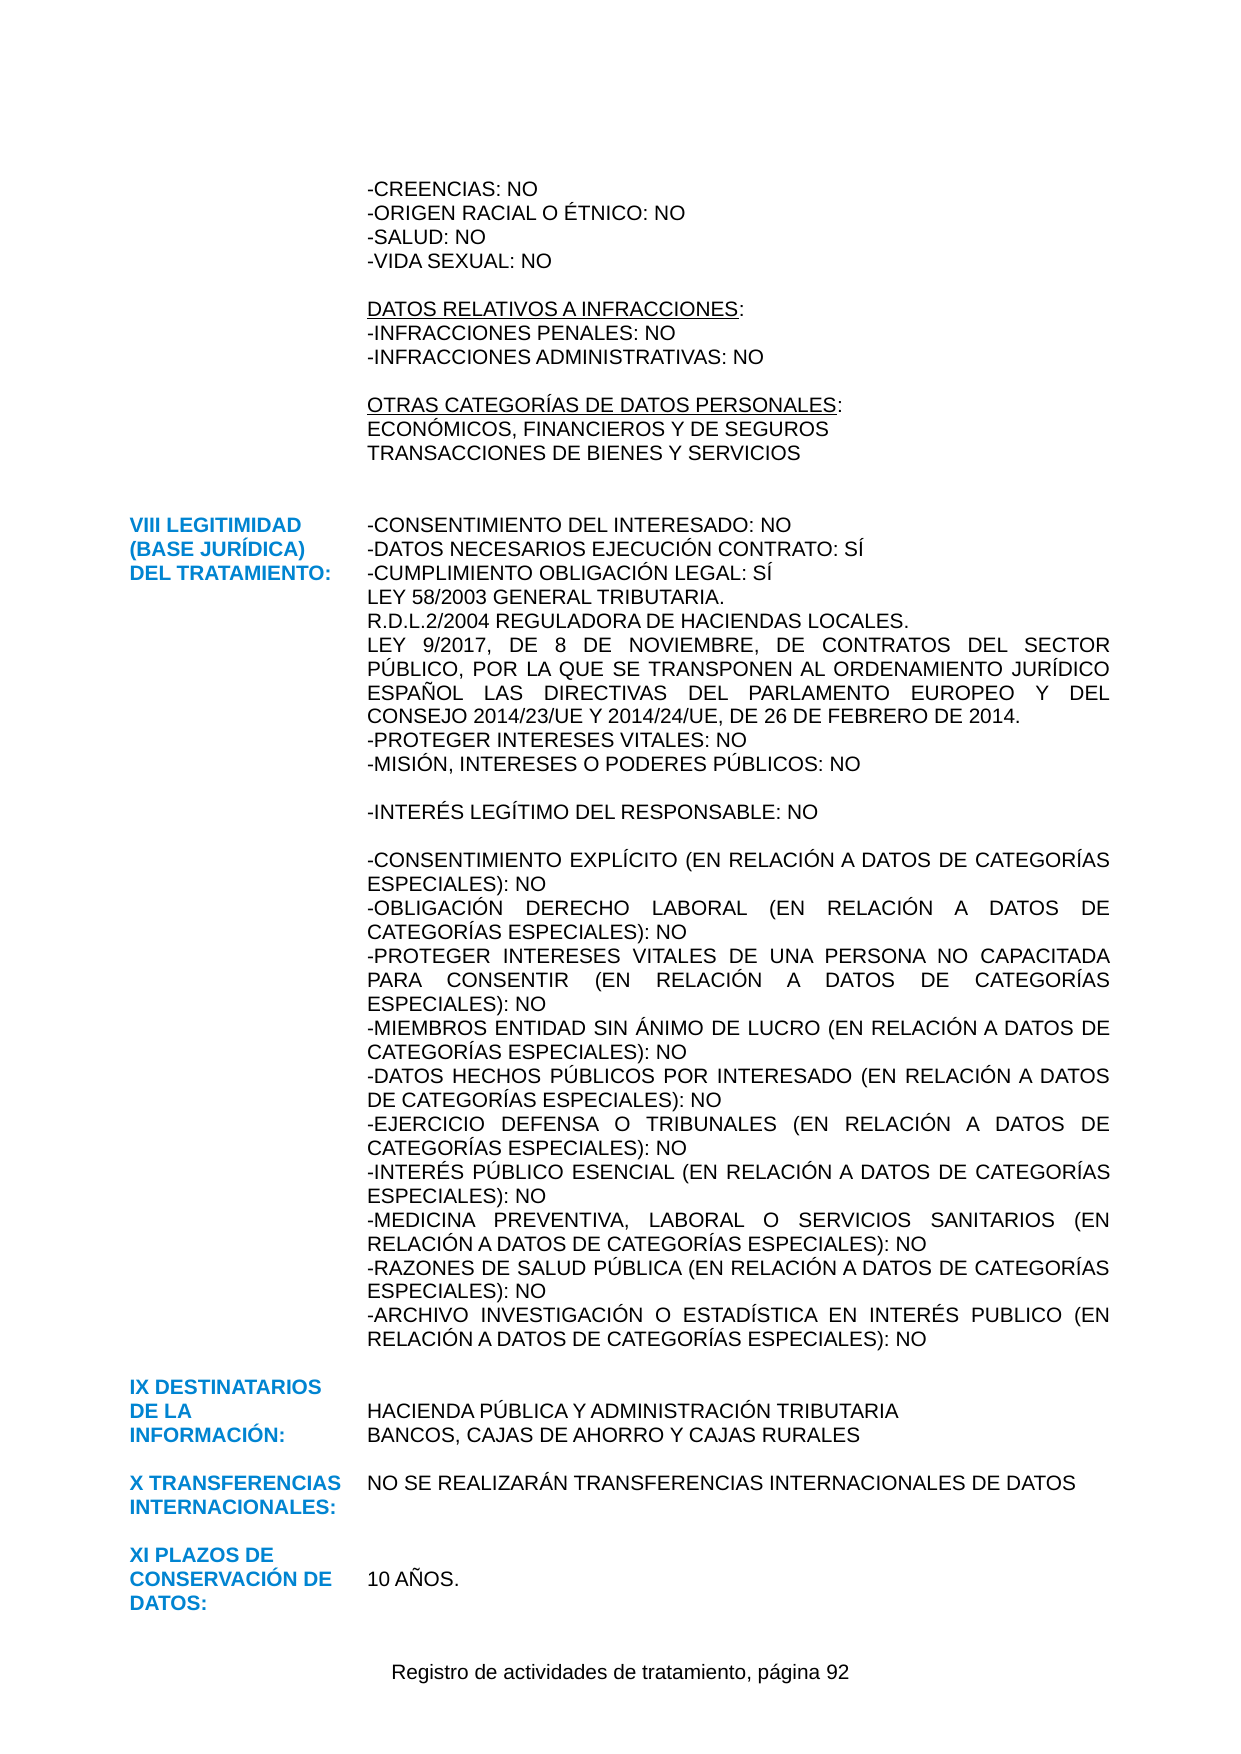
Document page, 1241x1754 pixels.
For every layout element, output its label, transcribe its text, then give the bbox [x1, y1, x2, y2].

table_cell HACIENDA PÚBLICA Y ADMINISTRACIÓN TRIBUTARIA BANCOS, CAJAS DE AHORRO Y CAJAS RURALES [356, 1375, 1122, 1471]
table_cell -CONSENTIMIENTO DEL INTERESADO: NO -DATOS NECESARIOS EJECUCIÓN CONTRATO: SÍ -CUMPLIMIENTO OBLIGACIÓN LEGAL: SÍ LEY 58/2003 GENERAL TRIBUTARIA. R.D.L.2/2004 REGULADORA DE HACIENDAS LOCALES. LEY 9/2017, DE 8 DE NOVIEMBRE, DE CONTRATOS DEL SECTOR PÚBLICO, POR LA QUE SE TRANSPONEN AL ORDENAMIENTO JURÍDICO ESPAÑOL LAS DIRECTIVAS DEL PARLAMENTO EUROPEO Y DEL CONSEJO 2014/23/UE Y 2014/24/UE, DE 26 DE FEBRERO DE 2014. -PROTEGER INTERESES VITALES: NO -MISIÓN, INTERESES O PODERES PÚBLICOS: NO -INTERÉS LEGÍTIMO DEL RESPONSABLE: NO -CONSENTIMIENTO EXPLÍCITO (EN RELACIÓN A DATOS DE CATEGORÍAS ESPECIALES): NO -OBLIGACIÓN DERECHO LABORAL (EN RELACIÓN A DATOS DE CATEGORÍAS ESPECIALES): NO -PROTEGER INTERESES VITALES DE UNA PERSONA NO CAPACITADA PARA CONSENTIR (EN RELACIÓN A DATOS DE CATEGORÍAS ESPECIALES): NO -MIEMBROS ENTIDAD SIN ÁNIMO DE LUCRO (EN RELACIÓN A DATOS DE CATEGORÍAS ESPECIALES): NO -DATOS HECHOS PÚBLICOS POR INTERESADO (EN RELACIÓN A DATOS DE CATEGORÍAS ESPECIALES): NO -EJERCICIO DEFENSA O TRIBUNALES (EN RELACIÓN A DATOS DE CATEGORÍAS ESPECIALES): NO -INTERÉS PÚBLICO ESENCIAL (EN RELACIÓN A DATOS DE CATEGORÍAS ESPECIALES): NO -MEDICINA PREVENTIVA, LABORAL O SERVICIOS SANITARIOS (EN RELACIÓN A DATOS DE CATEGORÍAS ESPECIALES): NO -RAZONES DE SALUD PÚBLICA (EN RELACIÓN A DATOS DE CATEGORÍAS ESPECIALES): NO -ARCHIVO INVESTIGACIÓN O ESTADÍSTICA EN INTERÉS PUBLICO (EN RELACIÓN A DATOS DE CATEGORÍAS ESPECIALES): NO [356, 513, 1122, 1375]
table_cell XI PLAZOS DE CONSERVACIÓN DE DATOS: [118, 1543, 356, 1615]
table_cell NO SE REALIZARÁN TRANSFERENCIAS INTERNACIONALES DE DATOS [356, 1471, 1122, 1543]
table_cell IX DESTINATARIOS DE LA INFORMACIÓN: [118, 1375, 356, 1471]
table_cell VIII LEGITIMIDAD (BASE JURÍDICA) DEL TRATAMIENTO: [118, 513, 356, 1375]
table_cell X TRANSFERENCIAS INTERNACIONALES: [118, 1471, 356, 1543]
table_cell [118, 177, 356, 513]
table_cell -CREENCIAS: NO -ORIGEN RACIAL O ÉTNICO: NO -SALUD: NO -VIDA SEXUAL: NO DATOS RELATIVOS A INFRACCIONES: -INFRACCIONES PENALES: NO -INFRACCIONES ADMINISTRATIVAS: NO OTRAS CATEGORÍAS DE DATOS PERSONALES: ECONÓMICOS, FINANCIEROS Y DE SEGUROS TRANSACCIONES DE BIENES Y SERVICIOS [356, 177, 1122, 513]
table_cell 10 AÑOS. [356, 1543, 1122, 1615]
